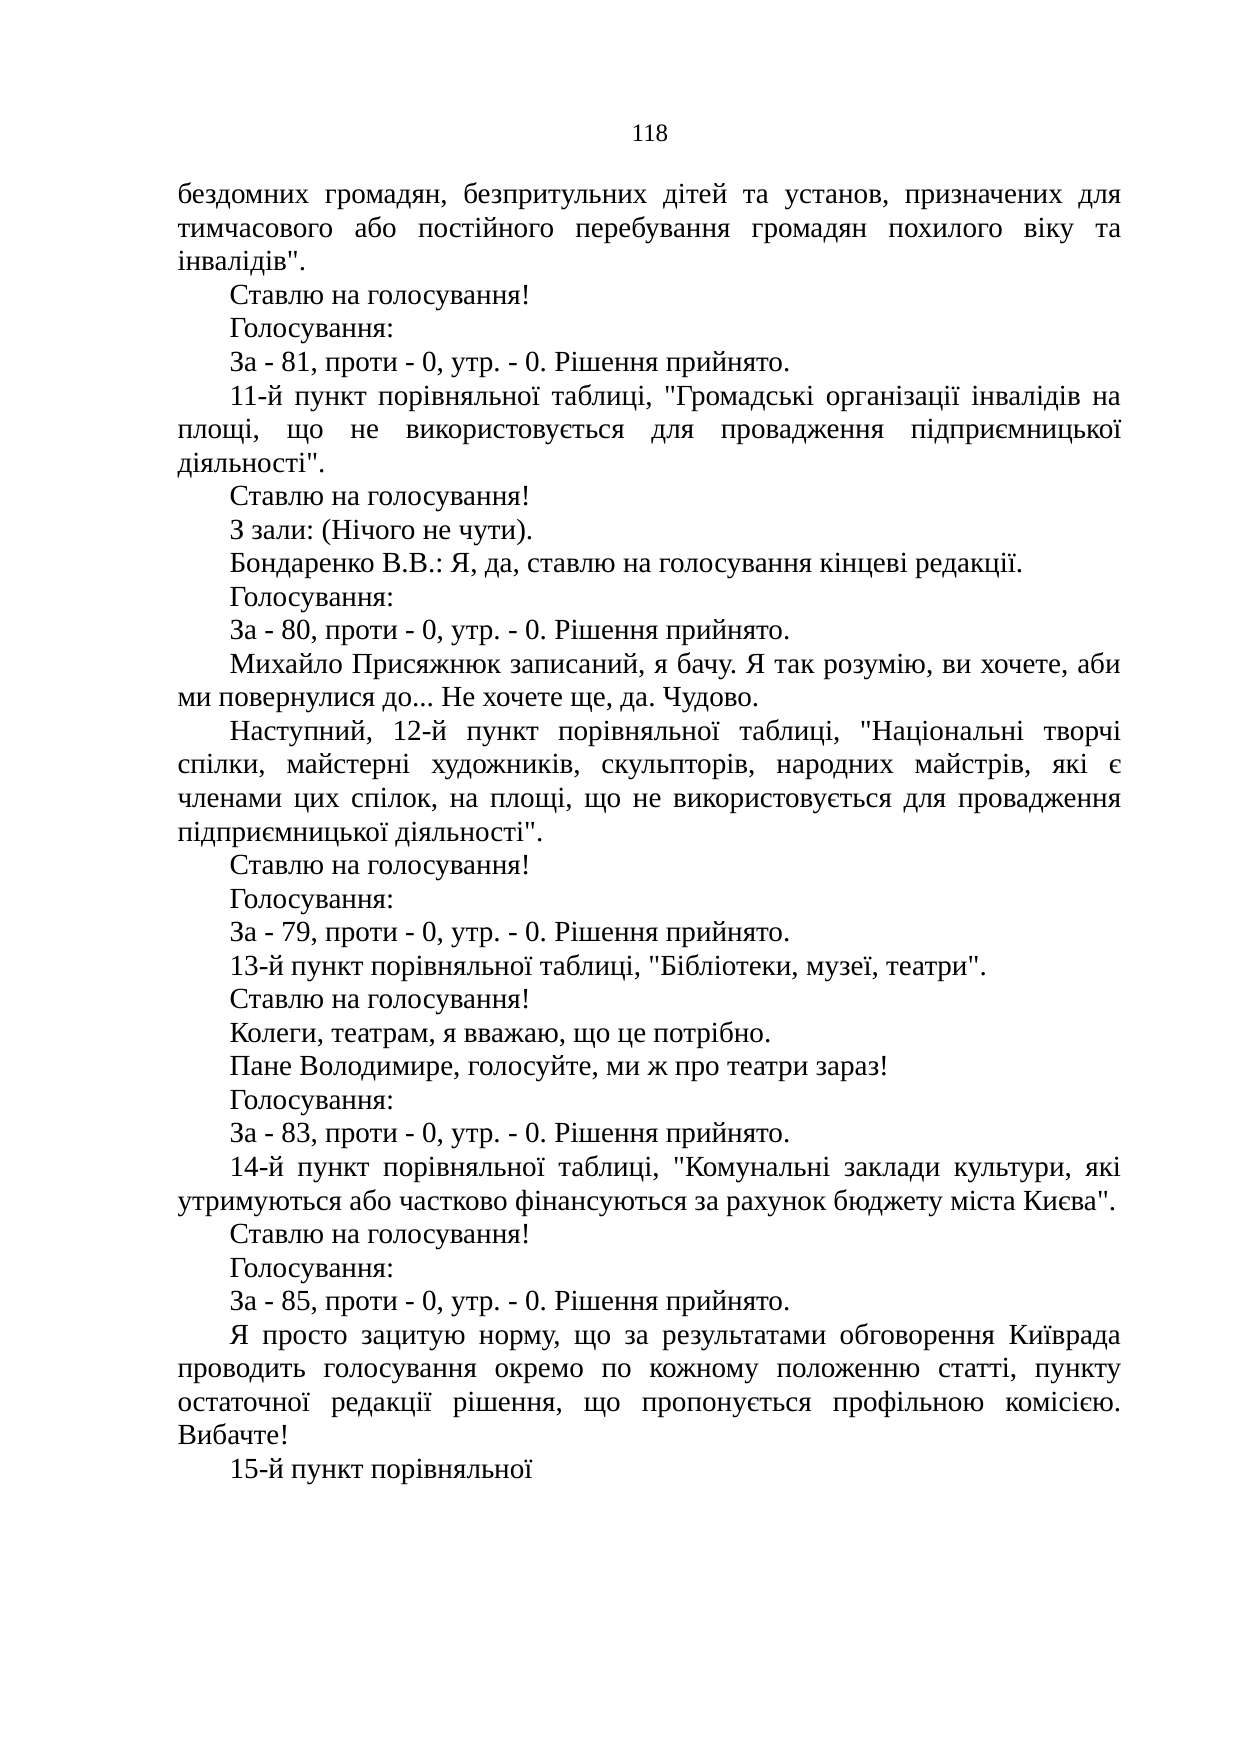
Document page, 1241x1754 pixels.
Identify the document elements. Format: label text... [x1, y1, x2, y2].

text Михайло Присяжнюк записаний, я бачу. Я так розумію, ви хочете, аби ми повернулися до... Не хочете ще, да. Чудово. [177, 646, 1122, 713]
text За - 85, проти - 0, утр. - 0. Рішення прийнято. [177, 1283, 1122, 1317]
text За - 79, проти - 0, утр. - 0. Рішення прийнято. [177, 914, 1122, 948]
text Бондаренко В.В.: Я, да, ставлю на голосування кінцеві редакції. [177, 545, 1122, 579]
text Я просто зацитую норму, що за результатами обговорення Київрада проводить голосування окремо по кожному положенню статті, пункту остаточної редакції рішення, що пропонується профільною комісією. Вибачте! [177, 1317, 1122, 1451]
text За - 81, проти - 0, утр. - 0. Рішення прийнято. [177, 344, 1122, 378]
text Ставлю на голосування! [177, 847, 1122, 881]
text Ставлю на голосування! [177, 277, 1122, 311]
text 11-й пункт порівняльної таблиці, "Громадські організації інвалідів на площі, що не використовується для провадження підприємницької діяльності". [177, 378, 1122, 478]
text Пане Володимире, голосуйте, ми ж про театри зараз! [177, 1048, 1122, 1082]
text Голосування: [177, 1082, 1122, 1116]
text 13-й пункт порівняльної таблиці, "Бібліотеки, музеї, театри". [177, 948, 1122, 981]
text Наступний, 12-й пункт порівняльної таблиці, "Національні творчі спілки, майстерні художників, скульпторів, народних майстрів, які є членами цих спілок, на площі, що не використовується для провадження підприємницької діяльності". [177, 713, 1122, 847]
text За - 80, проти - 0, утр. - 0. Рішення прийнято. [177, 612, 1122, 646]
text Ставлю на голосування! [177, 1216, 1122, 1250]
text За - 83, проти - 0, утр. - 0. Рішення прийнято. [177, 1116, 1122, 1149]
text 14-й пункт порівняльної таблиці, "Комунальні заклади культури, які утримуються або частково фінансуються за рахунок бюджету міста Києва". [177, 1149, 1122, 1216]
text Колеги, театрам, я вважаю, що це потрібно. [177, 1015, 1122, 1048]
text 15-й пункт порівняльної [177, 1451, 1122, 1484]
text Ставлю на голосування! [177, 478, 1122, 512]
text Ставлю на голосування! [177, 981, 1122, 1015]
text Голосування: [177, 579, 1122, 612]
text Голосування: [177, 881, 1122, 914]
text З зали: (Нічого не чути). [177, 512, 1122, 545]
text Голосування: [177, 1250, 1122, 1283]
text Голосування: [177, 311, 1122, 344]
text бездомних громадян, безпритульних дітей та установ, призначених для тимчасового або постійного перебування громадян похилого віку та інвалідів". [177, 176, 1122, 277]
